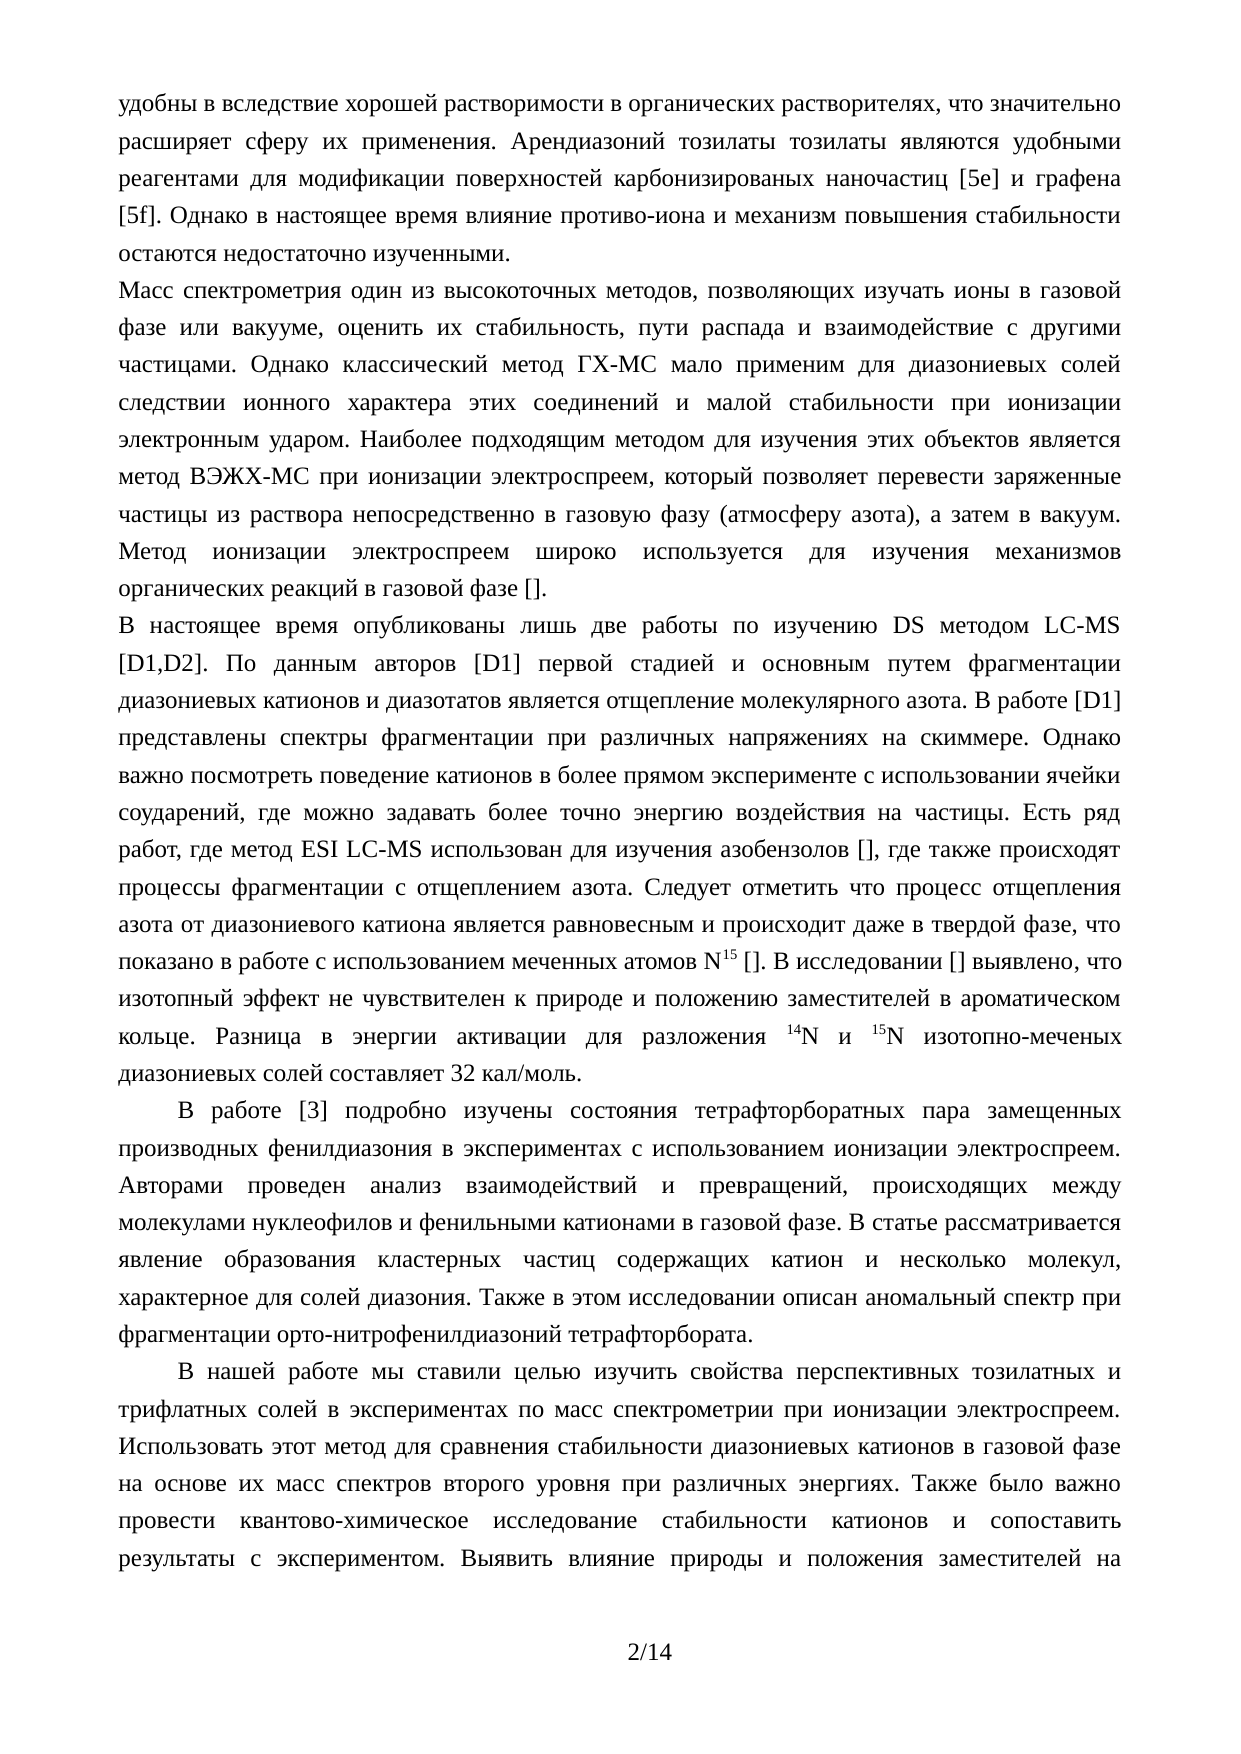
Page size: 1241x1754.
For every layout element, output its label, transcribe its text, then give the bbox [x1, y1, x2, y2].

list В настоящее время опубликованы лишь две работы по изучению DS методом LC-MS [D1,D2]. По данным авторов [D1] первой стадией и основным путем фрагментации диазониевых катионов и диазотатов является отщепление молекулярного азота. В работе [D1] представлены спектры фрагментации при различных напряжениях на скиммере. Однако важно посмотреть поведение катионов в более прямом эксперименте с использовании ячейки соударений, где можно задавать более точно энергию воздействия на частицы. Есть ряд работ, где метод ESI LC-MS использован для изучения азобензолов [], где также происходят процессы фрагментации с отщеплением азота. Следует отметить что процесс отщепления азота от диазониевого катиона является равновесным и происходит даже в твердой фазе, что показано в работе с использованием меченных атомов N15 []. В исследовании [] выявлено, что изотопный эффект не чувствителен к природе и положению заместителей в ароматическом кольце. Разница в энергии активации для разложения 14N и 15N изотопно-меченых диазониевых солей составляет 32 кал/моль. [118, 611, 1122, 1087]
list удобны в вследствие хорошей растворимости в органических растворителях, что значительно расширяет сферу их применения. Арендиазоний тозилаты тозилаты являются удобными реагентами для модификации поверхностей карбонизированых наночастиц [5e] и графена [5f]. Однако в настоящее время влияние противо-иона и механизм повышения стабильности остаются недостаточно изученными. [118, 88, 1122, 266]
list В работе [3] подробно изучены состояния тетрафторборатных пара замещенных производных фенилдиазония в экспериментах с использованием ионизации электроспреем. Авторами проведен анализ взаимодействий и превращений, происходящих между молекулами нуклеофилов и фенильными катионами в газовой фазе. В статье рассматривается явление образования кластерных частиц содержащих катион и несколько молекул, характерное для солей диазония. Также в этом исследовании описан аномальный спектр при фрагментации орто-нитрофенилдиазоний тетрафторбората. [118, 1095, 1122, 1348]
list Масс спектрометрия один из высокоточных методов, позволяющих изучать ионы в газовой фазе или вакууме, оценить их стабильность, пути распада и взаимодействие с другими частицами. Однако классический метод ГХ-МС мало применим для диазониевых солей следствии ионного характера этих соединений и малой стабильности при ионизации электронным ударом. Наиболее подходящим методом для изучения этих объектов является метод ВЭЖХ-МС при ионизации электроспреем, который позволяет перевести заряженные частицы из раствора непосредственно в газовую фазу (атмосферу азота), а затем в вакуум. Метод ионизации электроспреем широко используется для изучения механизмов органических реакций в газовой фазе []. [118, 275, 1122, 602]
list В нашей работе мы ставили целью изучить свойства перспективных тозилатных и трифлатных солей в экспериментах по масс спектрометрии при ионизации электроспреем. Использовать этот метод для сравнения стабильности диазониевых катионов в газовой фазе на основе их масс спектров второго уровня при различных энергиях. Также было важно провести квантово-химическое исследование стабильности катионов и сопоставить результаты с экспериментом. Выявить влияние природы и положения заместителей на [118, 1356, 1122, 1572]
